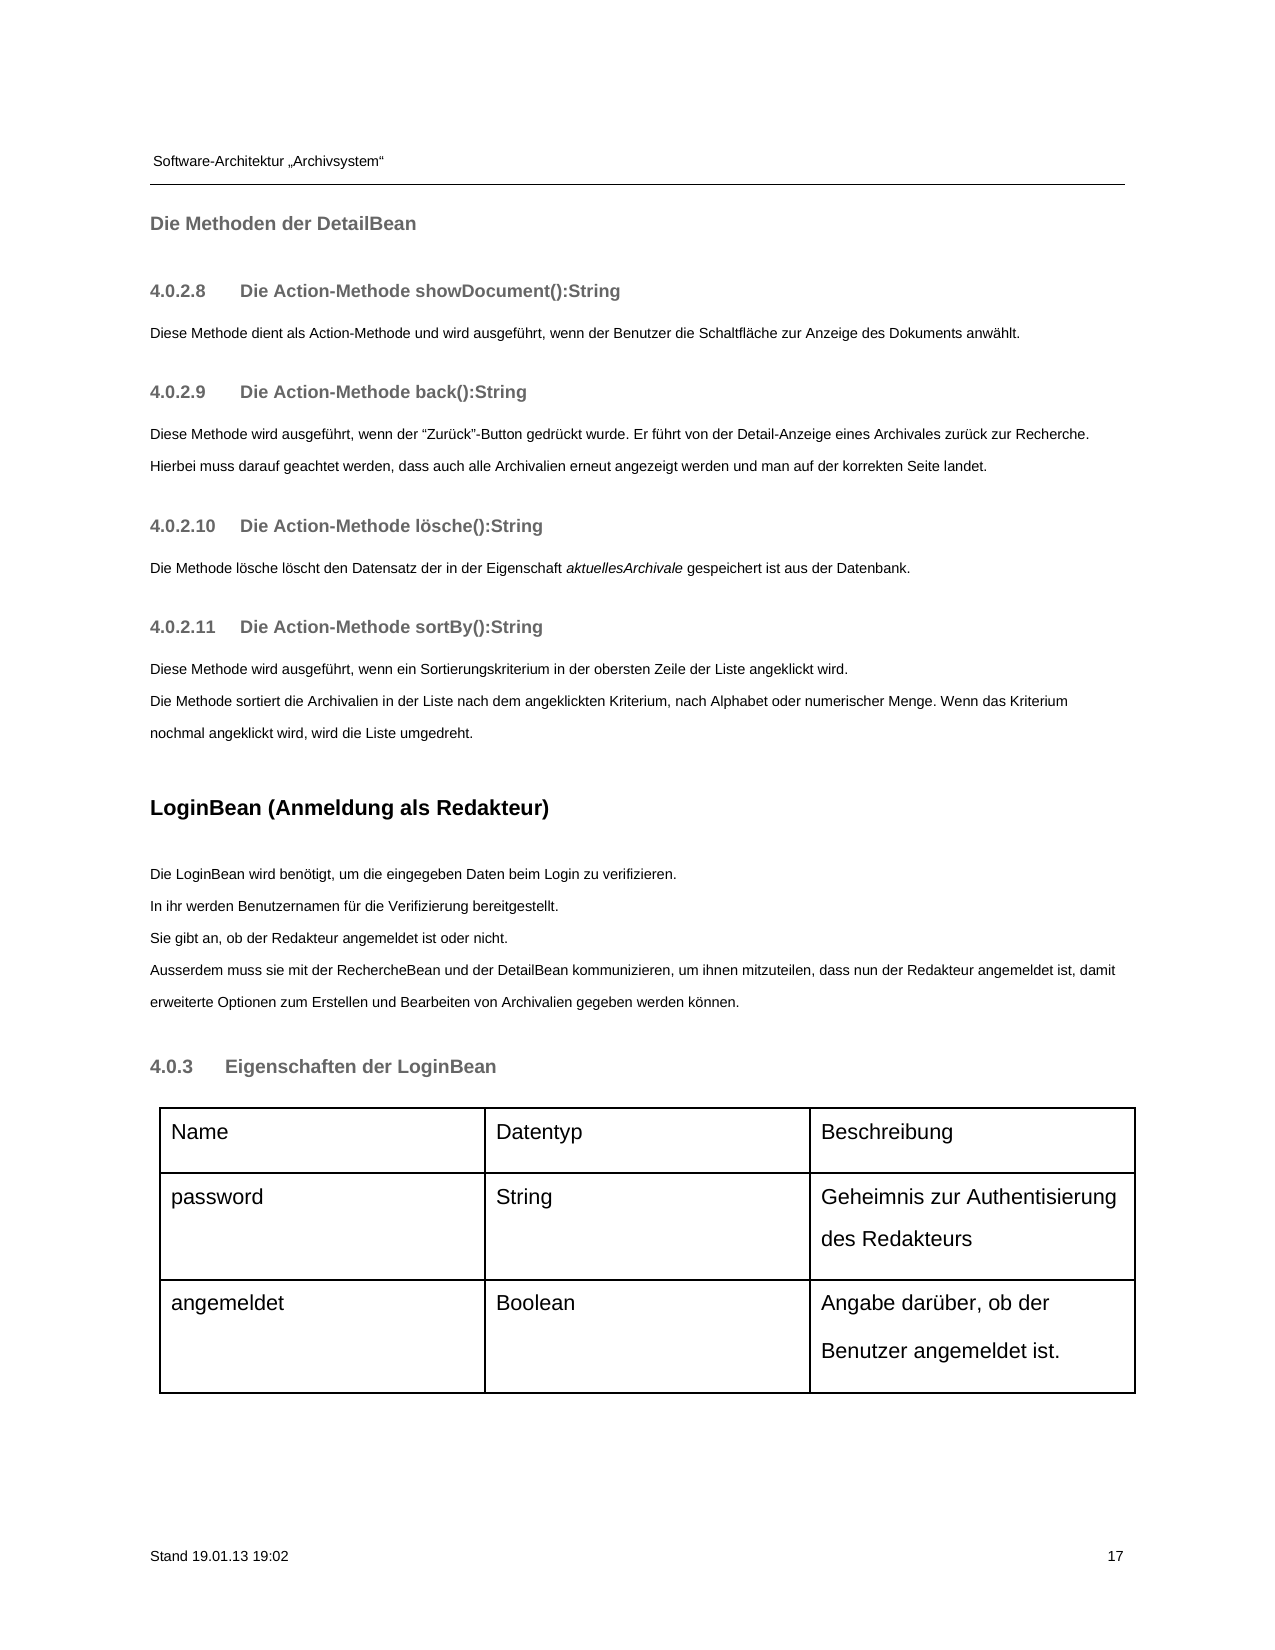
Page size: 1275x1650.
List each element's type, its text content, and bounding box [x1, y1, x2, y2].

text In ihr werden Benutzernamen für die Verifizierung bereitgestellt. [150, 898, 1125, 926]
table_cell String [486, 1174, 809, 1279]
subtitle Die Action-Methode lösche():String [150, 516, 1125, 551]
table_header Beschreibung [811, 1109, 1134, 1172]
subtitle LoginBean (Anmeldung als Redakteur) [150, 795, 1125, 837]
table_cell Geheimnis zur Authentisierung des Redakteurs [811, 1174, 1134, 1279]
subtitle Die Action-Methode showDocument():String [150, 281, 1125, 316]
text Ausserdem muss sie mit der RechercheBean und der DetailBean kommunizieren, um ihnen mitzuteilen, dass nun der Redakteur angemeldet ist, damit erweiterte Optionen zum Erstellen und Bearbeiten von Archivalien gegeben werden können. [150, 963, 1125, 1023]
subtitle Die Action-Methode back():String [150, 382, 1125, 417]
text Die Methode lösche löscht den Datensatz der in der Eigenschaft aktuellesArchivale gespeichert ist aus der Datenbank. [150, 560, 1125, 588]
subtitle Die Methoden der DetailBean [150, 213, 1125, 251]
text Sie gibt an, ob der Redakteur angemeldet ist oder nicht. [150, 931, 1125, 958]
text Die Methode sortiert die Archivalien in der Liste nach dem angeklickten Kriterium, nach Alphabet oder numerischer Menge. Wenn das Kriterium nochmal angeklickt wird, wird die Liste umgedreht. [150, 694, 1125, 754]
table_cell Boolean [486, 1281, 809, 1392]
table_cell password [161, 1174, 484, 1279]
subtitle Die Action-Methode sortBy():String [150, 617, 1125, 652]
text Diese Methode wird ausgeführt, wenn ein Sortierungskriterium in der obersten Zeile der Liste angeklickt wird. [150, 662, 1125, 689]
text Die LoginBean wird benötigt, um die eingegeben Daten beim Login zu verifizieren. [150, 866, 1125, 894]
text Diese Methode dient als Action-Methode und wird ausgeführt, wenn der Benutzer die Schaltfläche zur Anzeige des Dokuments anwählt. [150, 325, 1125, 353]
subtitle Eigenschaften der LoginBean [150, 1056, 1125, 1093]
text Diese Methode wird ausgeführt, wenn der “Zurück”-Button gedrückt wurde. Er führt von der Detail-Anzeige eines Archivales zurück zur Recherche. Hierbei muss darauf geachtet werden, dass auch alle Archivalien erneut angezeigt werden und man auf der korrekten Seite landet. [150, 427, 1125, 487]
table_header Name [161, 1109, 484, 1172]
table_header Datentyp [486, 1109, 809, 1172]
table_cell Angabe darüber, ob der Benutzer angemeldet ist. [811, 1281, 1134, 1392]
table_cell angemeldet [161, 1281, 484, 1392]
